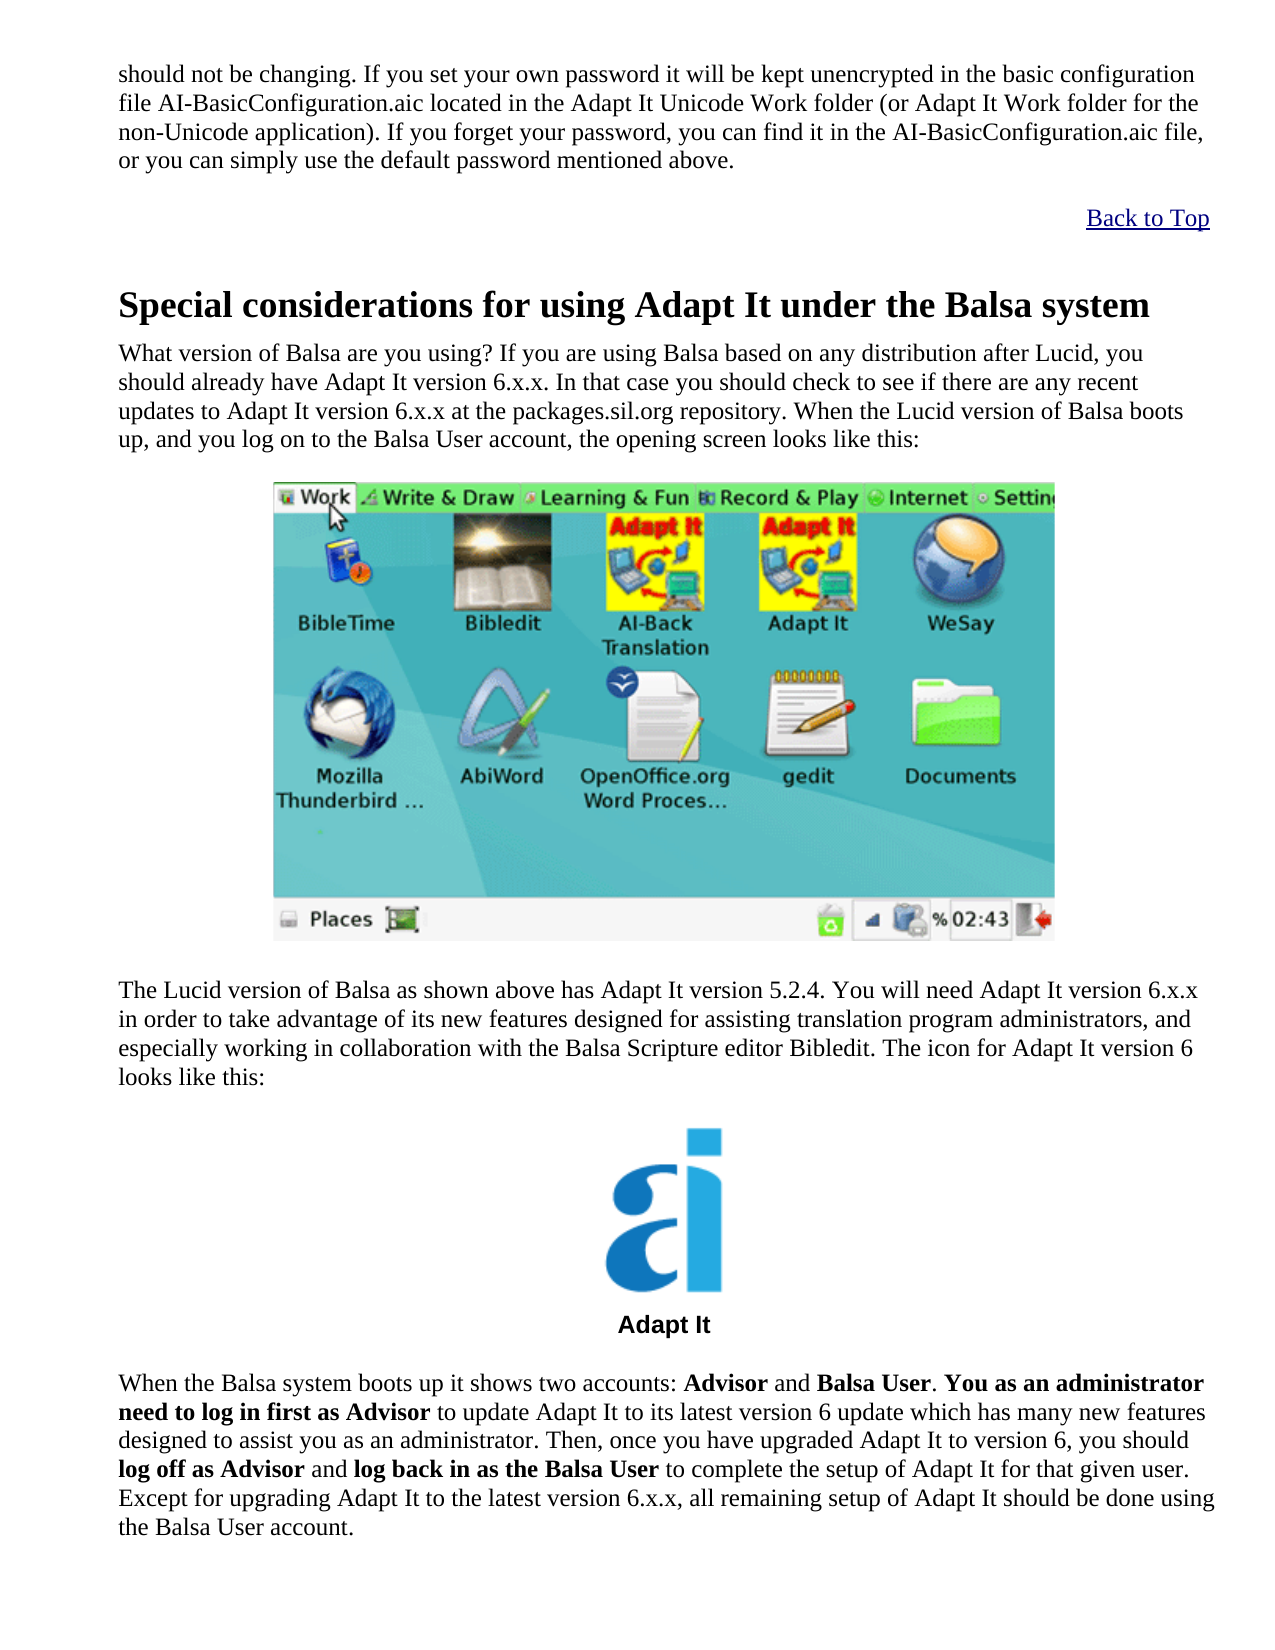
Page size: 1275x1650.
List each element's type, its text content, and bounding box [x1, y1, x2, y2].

picture [273, 482, 1055, 941]
text Adapt It [118, 1305, 1216, 1338]
text should not be changing. If you set your own password it will be kept unencrypted in the basic configuration file AI-BasicConfiguration.aic located in the Adapt It Unicode Work folder (or Adapt It Work folder for the non-Unicode application). If you forget your password, you can find it in the AI-BasicConfiguration.aic file, or you can simply use the default password mentioned above. [118, 59, 1216, 174]
subtitle Special considerations for using Adapt It under the Balsa system [118, 283, 1216, 326]
picture [580, 1120, 748, 1305]
text When the Balsa system boots up it shows two accounts: Advisor and Balsa User. You as an administrator need to log in first as Advisor to update Adapt It to its latest version 6 update which has many new features designed to assist you as an administrator. Then, once you have upgraded Adapt It to version 6, you should log off as Advisor and log back in as the Balsa User to complete the setup of Adapt It for that given user. Except for upgrading Adapt It to the latest version 6.x.x, all remaining setup of Adapt It should be done using the Balsa User account. [118, 1368, 1216, 1541]
text Back to Top [118, 203, 1216, 232]
text What version of Balsa are you using? If you are using Balsa based on any distribution after Lucid, you should already have Adapt It version 6.x.x. In that case you should check to see if there are any recent updates to Adapt It version 6.x.x at the packages.sil.org repository. When the Lucid version of Balsa boots up, and you log on to the Balsa User account, the opening screen looks like this: [118, 338, 1216, 453]
text The Lucid version of Balsa as shown above has Adapt It version 5.2.4. You will need Adapt It version 6.x.x in order to take advantage of its new features designed for assisting translation program administrators, and especially working in collaboration with the Balsa Scripture editor Bibledit. The icon for Adapt It version 6 looks like this: [118, 975, 1216, 1090]
